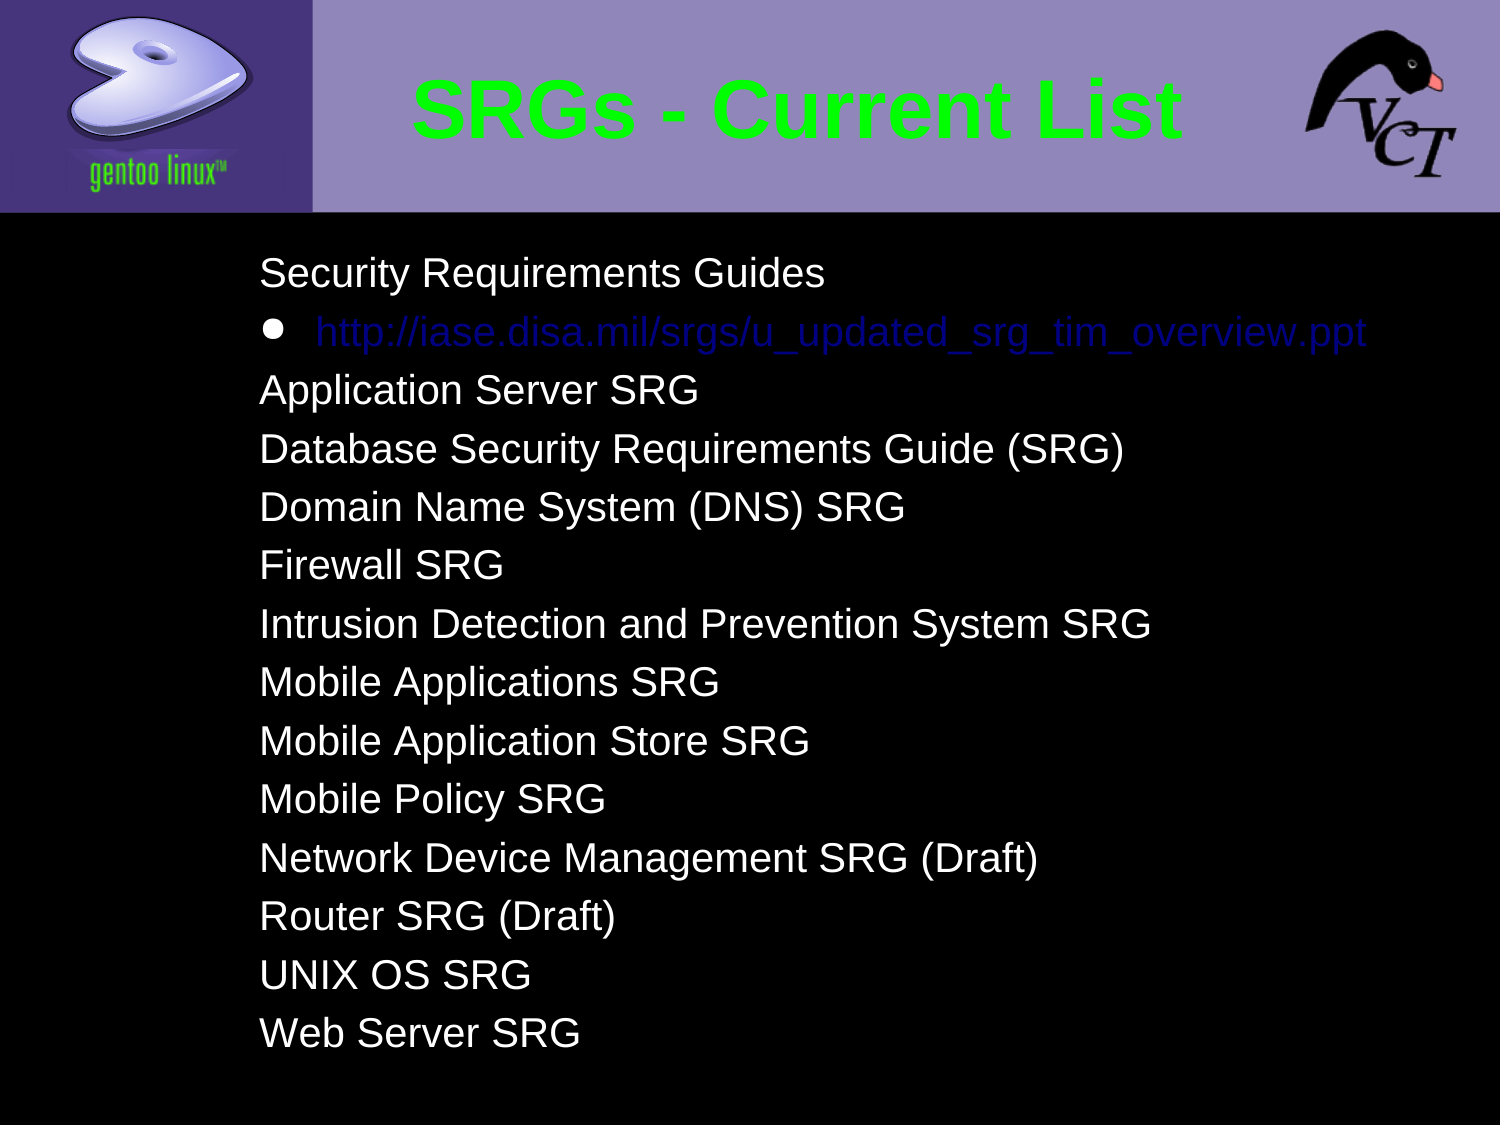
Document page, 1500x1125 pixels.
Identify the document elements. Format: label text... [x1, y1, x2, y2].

title SRGs - Current List [324, 12, 1271, 201]
picture [0, 149, 300, 195]
picture [1292, 21, 1471, 189]
list Security Requirements Guides http://iase.disa.mil/srgs/u_updated_srg_tim_overview.ppt Application Server SRG Database Security Requirements Guide (SRG) Domain Name System (DNS) SRG Firewall SRG Intrusion Detection and Prevention System SRG Mobile Applications SRG Mobile Application Store SRG Mobile Policy SRG Network Device Management SRG (Draft) Router SRG (Draft) UNIX OS SRG Web Server SRG [193, 249, 1453, 1093]
